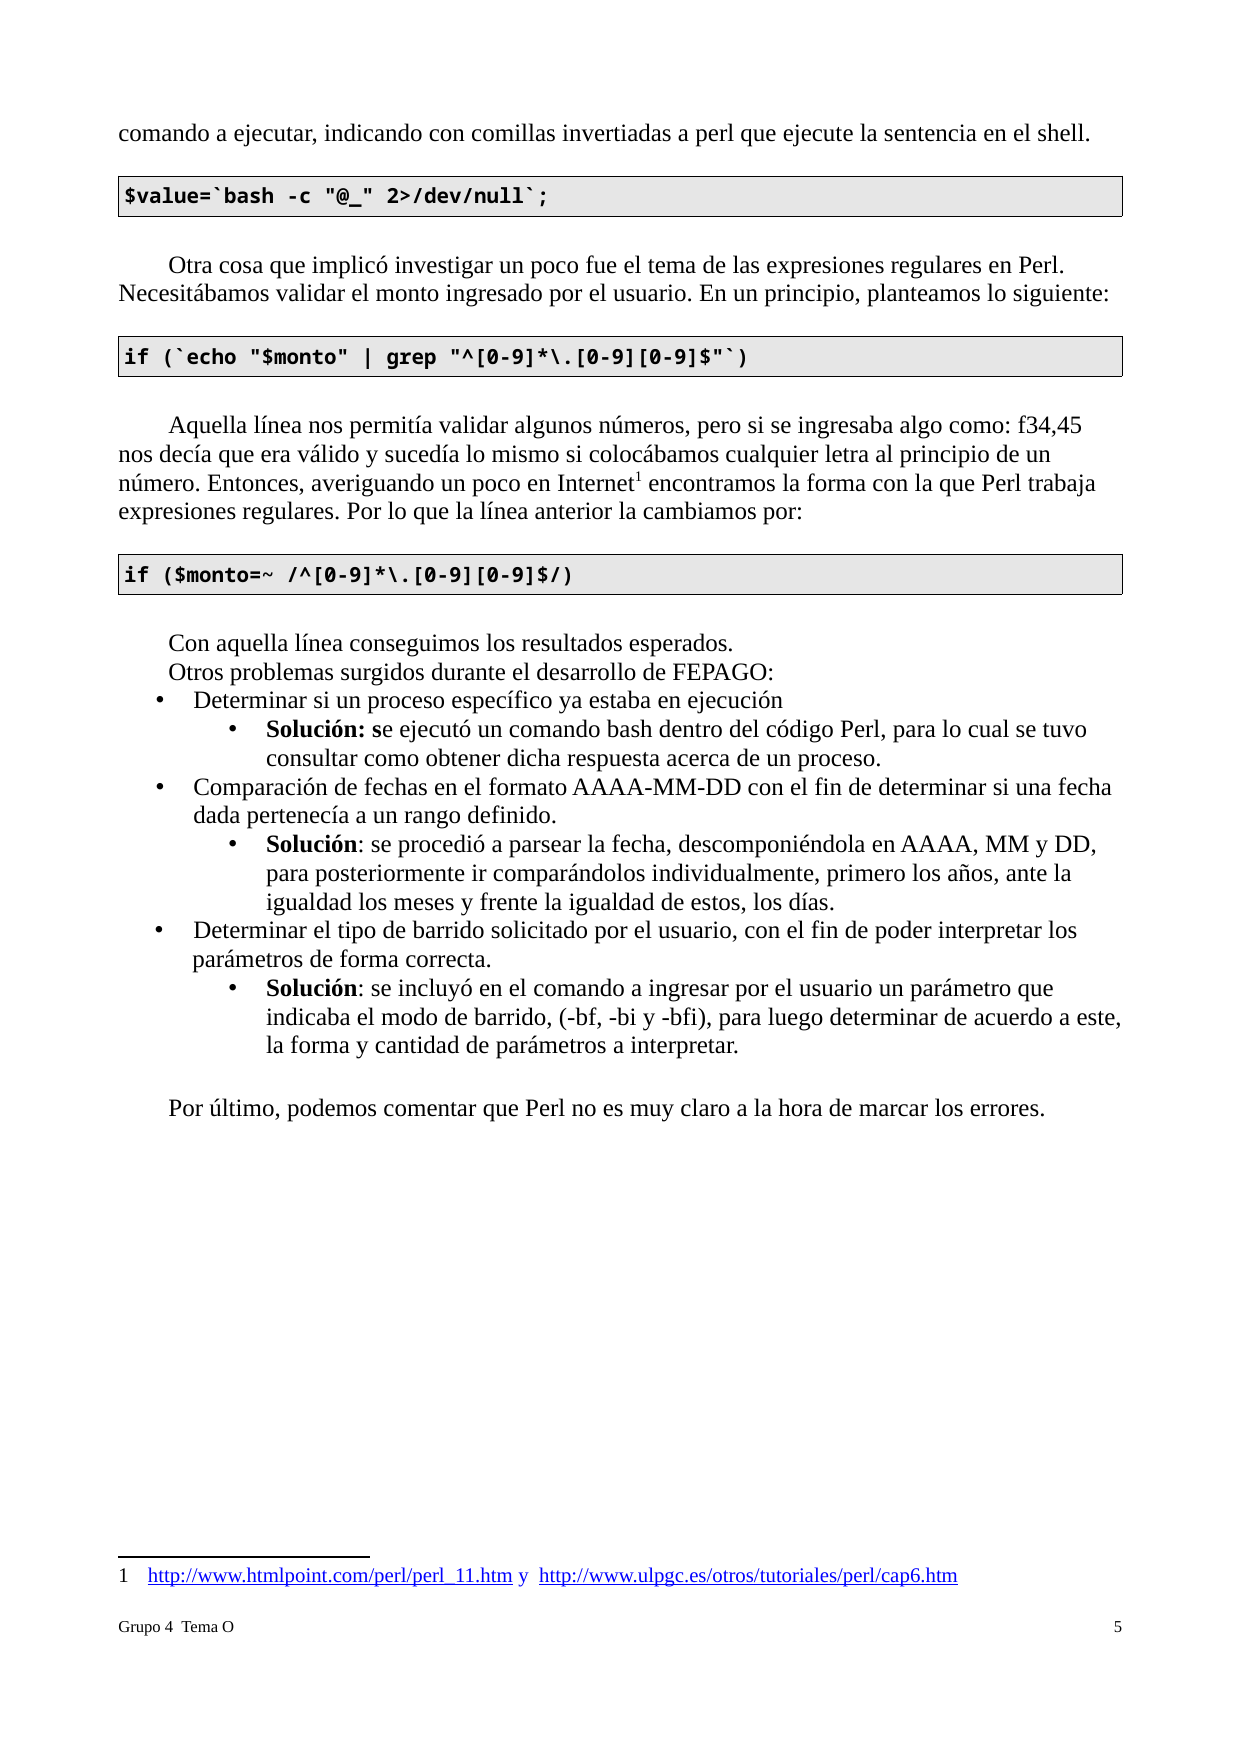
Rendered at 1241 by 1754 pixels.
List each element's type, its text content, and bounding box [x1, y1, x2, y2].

text Otra cosa que implicó investigar un poco fue el tema de las expresiones regulares en Perl. Necesitábamos validar el monto ingresado por el usuario. En un principio, planteamos lo siguiente: [118, 250, 1122, 307]
text Por último, podemos comentar que Perl no es muy claro a la hora de marcar los errores. [118, 1093, 1122, 1122]
list Solución: se ejecutó un comando bash dentro del código Perl, para lo cual se tuvo consultar como obtener dicha respuesta acerca de un proceso. [228, 714, 1122, 772]
table_header if ($monto=~ /^[0-9]*\.[0-9][0-9]$/) [119, 555, 1122, 594]
text http://www.htmlpoint.com/perl/perl_11.htm y http://www.ulpgc.es/otros/tutoriales/perl/cap6.htm [118, 1563, 1122, 1587]
list Determinar el tipo de barrido solicitado por el usuario, con el fin de poder interpretar los parámetros de forma correcta. [154, 916, 1122, 973]
list Comparación de fechas en el formato AAAA-MM-DD con el fin de determinar si una fecha dada pertenecía a un rango definido. [156, 772, 1122, 829]
list Solución: se procedió a parsear la fecha, descomponiéndola en AAAA, MM y DD, para posteriormente ir comparándolos individualmente, primero los años, ante la igualdad los meses y frente la igualdad de estos, los días. [228, 829, 1122, 916]
text comando a ejecutar, indicando con comillas invertiadas a perl que ejecute la sentencia en el shell. [118, 118, 1122, 147]
table_header if (`echo "$monto" | grep "^[0-9]*\.[0-9][0-9]$"`) [119, 337, 1122, 376]
text Otros problemas surgidos durante el desarrollo de FEPAGO: [118, 657, 1122, 686]
list Solución: se incluyó en el comando a ingresar por el usuario un parámetro que indicaba el modo de barrido, (-bf, -bi y -bfi), para luego determinar de acuerdo a este, la forma y cantidad de parámetros a interpretar. [228, 973, 1122, 1059]
text Aquella línea nos permitía validar algunos números, pero si se ingresaba algo como: f34,45 nos decía que era válido y sucedía lo mismo si colocábamos cualquier letra al principio de un número. Entonces, averiguando un poco en Internet encontramos la forma con la que Perl trabaja expresiones regulares. Por lo que la línea anterior la cambiamos por: [118, 410, 1122, 525]
table_header $value=`bash -c "@_" 2>/dev/null`; [119, 177, 1122, 216]
text Con aquella línea conseguimos los resultados esperados. [118, 628, 1122, 657]
list Determinar si un proceso específico ya estaba en ejecución [156, 686, 1122, 714]
